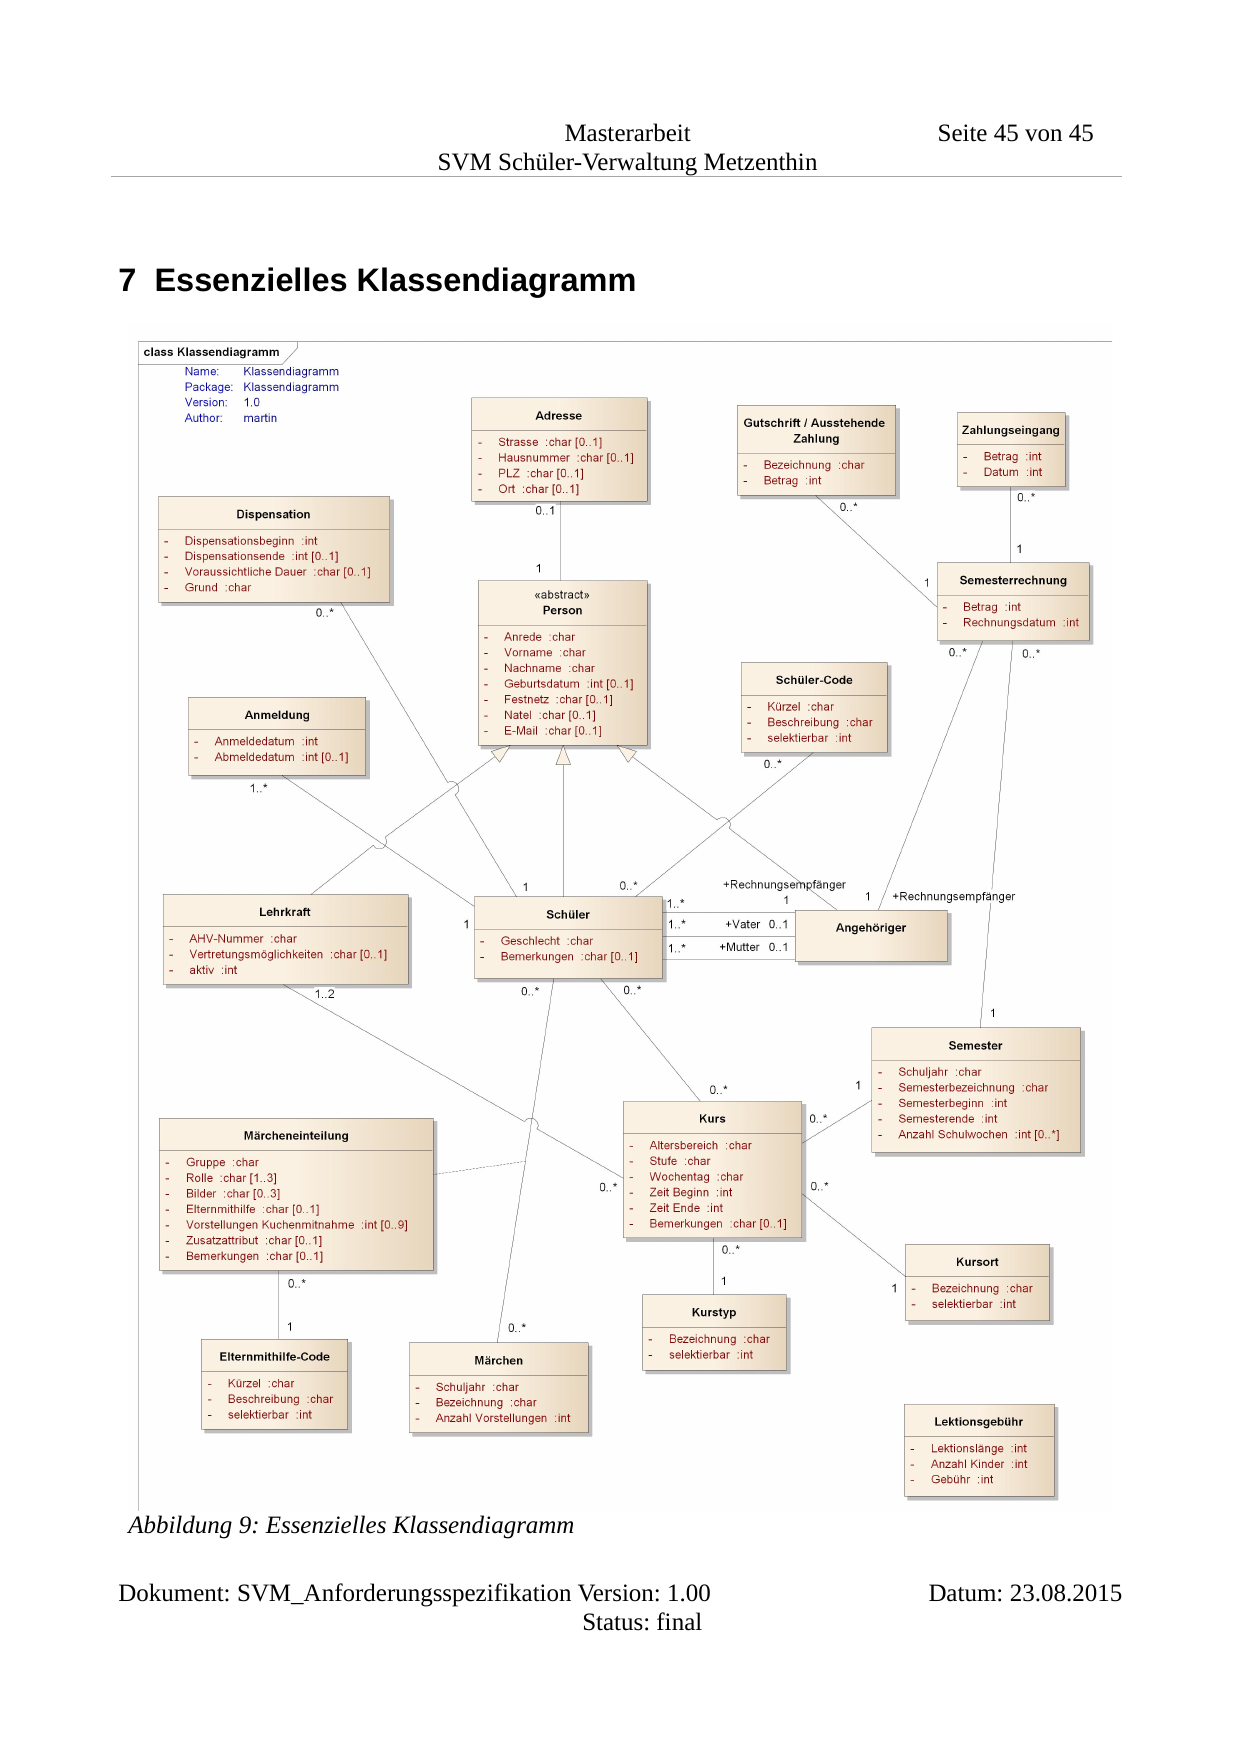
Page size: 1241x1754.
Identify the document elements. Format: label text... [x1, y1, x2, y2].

text Abbildung 9: Essenzielles Klassendiagramm [128, 1511, 1112, 1539]
subtitle Essenzielles Klassendiagramm [118, 260, 1122, 298]
picture [128, 322, 1113, 1511]
